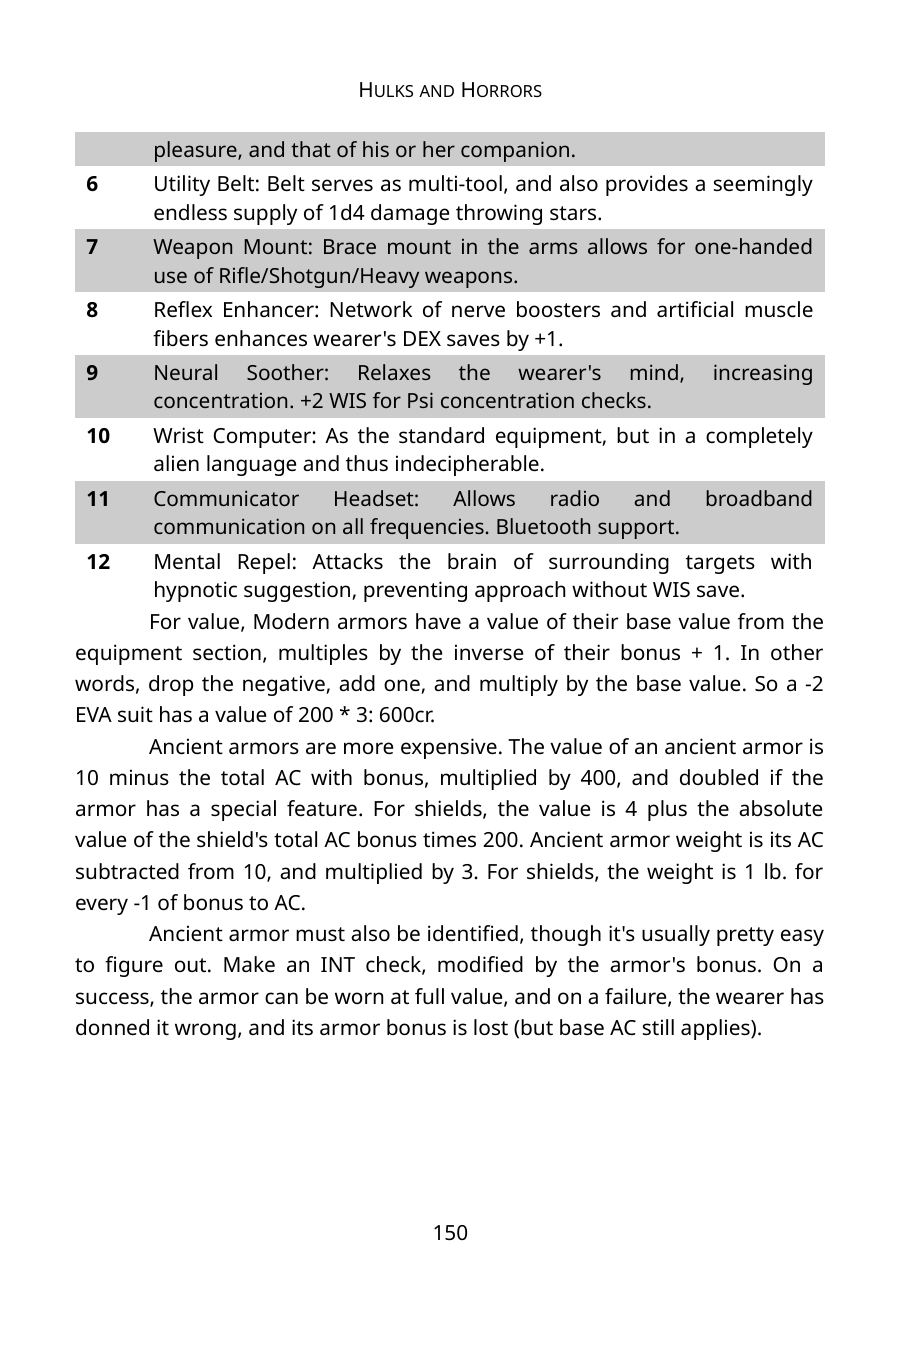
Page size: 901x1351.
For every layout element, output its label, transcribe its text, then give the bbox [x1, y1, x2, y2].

table_cell [75, 132, 142, 166]
table_cell 12 [75, 544, 142, 607]
text Ancient armors are more expensive. The value of an ancient armor is 10 minus the total AC with bonus, multiplied by 400, and doubled if the armor has a special feature. For shields, the value is 4 plus the absolute value of the shield's total AC bonus times 200. Ancient armor weight is its AC subtracted from 10, and multiplied by 3. For shields, the weight is 1 lb. for every -1 of bonus to AC. [75, 732, 825, 916]
table_cell 11 [75, 481, 142, 544]
table_cell Reflex Enhancer: Network of nerve boosters and artificial muscle fibers enhances wearer's DEX saves by +1. [142, 292, 825, 355]
text For value, Modern armors have a value of their base value from the equipment section, multiples by the inverse of their bonus + 1. In other words, drop the negative, add one, and multiply by the base value. So a -2 EVA suit has a value of 200 * 3: 600cr. [75, 607, 825, 729]
table_cell pleasure, and that of his or her companion. [142, 132, 825, 166]
table_cell 6 [75, 166, 142, 229]
table_cell Weapon Mount: Brace mount in the arms allows for one-handed use of Rifle/Shotgun/Heavy weapons. [142, 229, 825, 292]
table_cell Utility Belt: Belt serves as multi-tool, and also provides a seemingly endless supply of 1d4 damage throwing stars. [142, 166, 825, 229]
table_cell Neural Soother: Relaxes the wearer's mind, increasing concentration. +2 WIS for Psi concentration checks. [142, 355, 825, 418]
text Ancient armor must also be identified, though it's usually pretty easy to figure out. Make an INT check, modified by the armor's bonus. On a success, the armor can be worn at full value, and on a failure, the wearer has donned it wrong, and its armor bonus is lost (but base AC still applies). [75, 919, 825, 1041]
table_cell 8 [75, 292, 142, 355]
table_cell 7 [75, 229, 142, 292]
table_cell 9 [75, 355, 142, 418]
table_cell 10 [75, 418, 142, 481]
table_cell Wrist Computer: As the standard equipment, but in a completely alien language and thus indecipherable. [142, 418, 825, 481]
table_cell Mental Repel: Attacks the brain of surrounding targets with hypnotic suggestion, preventing approach without WIS save. [142, 544, 825, 607]
table_cell Communicator Headset: Allows radio and broadband communication on all frequencies. Bluetooth support. [142, 481, 825, 544]
